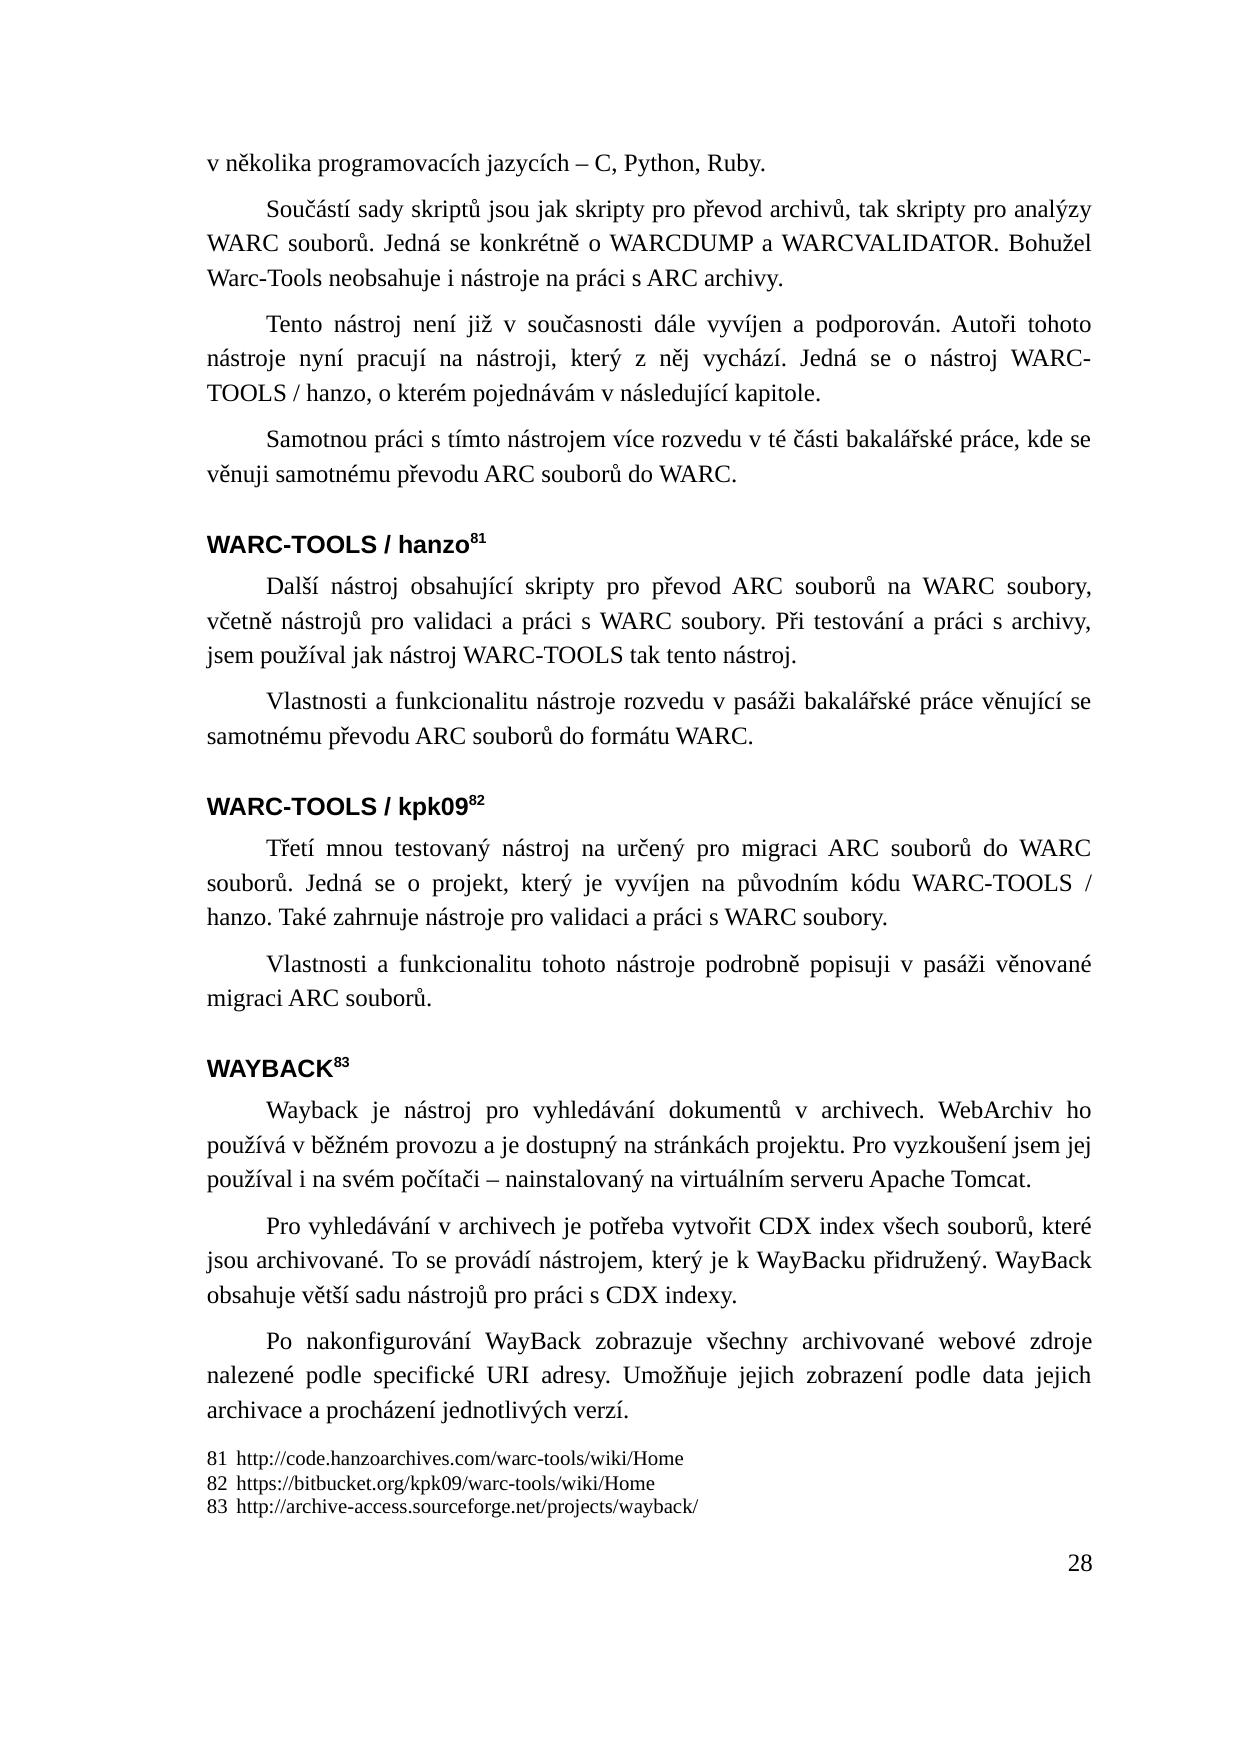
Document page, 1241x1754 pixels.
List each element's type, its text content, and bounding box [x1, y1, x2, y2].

text Samotnou práci s tímto nástrojem více rozvedu v té části bakalářské práce, kde se věnuji samotnému převodu ARC souborů do WARC. [207, 424, 1093, 487]
text http://code.hanzoarchives.com/warc-tools/wiki/Home [207, 1446, 1093, 1470]
text v několika programovacích jazycích – C, Python, Ruby. [207, 148, 1093, 176]
subtitle WAYBACK [207, 1054, 1093, 1083]
text http://archive-access.sourceforge.net/projects/wayback/ [207, 1494, 1093, 1518]
subtitle WARC-TOOLS / hanzo [207, 530, 1093, 559]
text Po nakonfigurování WayBack zobrazuje všechny archivované webové zdroje nalezené podle specifické URI adresy. Umožňuje jejich zobrazení podle data jejich archivace a procházení jednotlivých verzí. [207, 1326, 1093, 1424]
text https://bitbucket.org/kpk09/warc-tools/wiki/Home [207, 1470, 1093, 1494]
text Součástí sady skriptů jsou jak skripty pro převod archivů, tak skripty pro analýzy WARC souborů. Jedná se konkrétně o WARCDUMP a WARCVALIDATOR. Bohužel Warc-Tools neobsahuje i nástroje na práci s ARC archivy. [207, 194, 1093, 292]
text Wayback je nástroj pro vyhledávání dokumentů v archivech. WebArchiv ho používá v běžném provozu a je dostupný na stránkách projektu. Pro vyzkoušení jsem jej používal i na svém počítači – nainstalovaný na virtuálním serveru Apache Tomcat. [207, 1096, 1093, 1193]
text Třetí mnou testovaný nástroj na určený pro migraci ARC souborů do WARC souborů. Jedná se o projekt, který je vyvíjen na původním kódu WARC-TOOLS / hanzo. Také zahrnuje nástroje pro validaci a práci s WARC soubory. [207, 833, 1093, 931]
text Vlastnosti a funkcionalitu nástroje rozvedu v pasáži bakalářské práce věnující se samotnému převodu ARC souborů do formátu WARC. [207, 686, 1093, 750]
text Další nástroj obsahující skripty pro převod ARC souborů na WARC soubory, včetně nástrojů pro validaci a práci s WARC soubory. Při testování a práci s archivy, jsem používal jak nástroj WARC-TOOLS tak tento nástroj. [207, 571, 1093, 669]
text Pro vyhledávání v archivech je potřeba vytvořit CDX index všech souborů, které jsou archivované. To se provádí nástrojem, který je k WayBacku přidružený. WayBack obsahuje větší sadu nástrojů pro práci s CDX indexy. [207, 1211, 1093, 1308]
subtitle WARC-TOOLS / kpk09 [207, 792, 1093, 821]
text Tento nástroj není již v současnosti dále vyvíjen a podporován. Autoři tohoto nástroje nyní pracují na nástroji, který z něj vychází. Jedná se o nástroj WARC-TOOLS / hanzo, o kterém pojednávám v následující kapitole. [207, 309, 1093, 407]
text Vlastnosti a funkcionalitu tohoto nástroje podrobně popisuji v pasáži věnované migraci ARC souborů. [207, 949, 1093, 1012]
